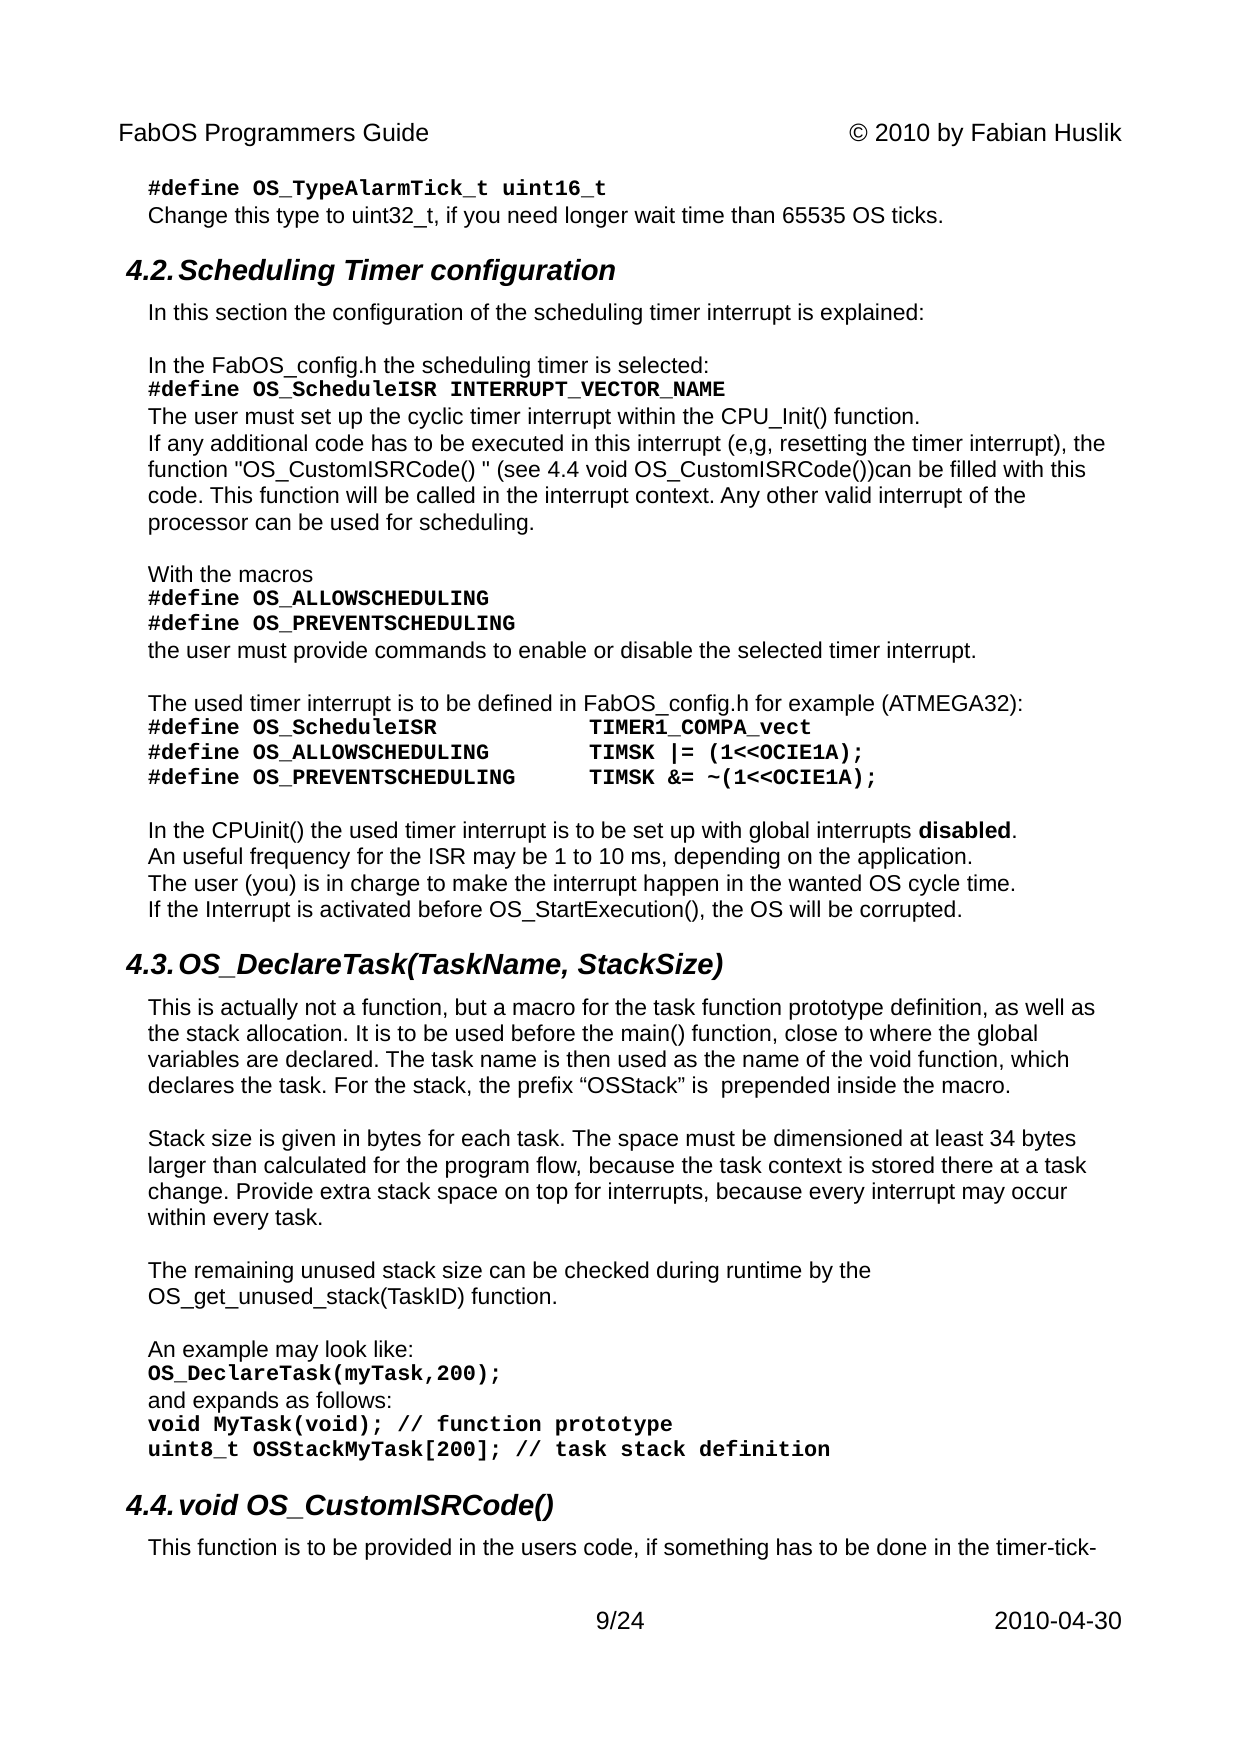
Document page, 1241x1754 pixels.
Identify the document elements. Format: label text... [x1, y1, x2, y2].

text In the FabOS_config.h the scheduling timer is selected: [148, 352, 1122, 378]
text This is actually not a function, but a macro for the task function prototype definition, as well as the stack allocation. It is to be used before the main() function, close to where the global variables are declared. The task name is then used as the name of the void function, which declares the task. For the stack, the prefix “OSStack” is prepended inside the macro. [148, 993, 1122, 1099]
text If any additional code has to be executed in this interrupt (e,g, resetting the timer interrupt), the function "OS_CustomISRCode() " (see 4.4. void OS_CustomISRCode())can be filled with this code. This function will be called in the interrupt context. Any other valid interrupt of the processor can be used for scheduling. [148, 429, 1122, 535]
text and expands as follows: [148, 1387, 1122, 1413]
text With the macros [148, 561, 1122, 588]
text If the Interrupt is activated before OS_StartExecution(), the OS will be corrupted. [148, 896, 1122, 922]
subtitle OS_DeclareTask(TaskName, StackSize) [118, 947, 1122, 981]
text The used timer interrupt is to be defined in FabOS_config.h for example (ATMEGA32): [148, 690, 1122, 716]
text The user must set up the cyclic timer interrupt within the CPU_Init() function. [148, 403, 1122, 429]
text Stack size is given in bytes for each task. The space must be dimensioned at least 34 bytes larger than calculated for the program flow, because the task context is stored there at a task change. Provide extra stack space on top for interrupts, because every interrupt may occur within every task. [148, 1099, 1122, 1231]
text OS_DeclareTask(myTask,200); [148, 1362, 1122, 1387]
text This function is to be provided in the users code, if something has to be done in the timer-tick- [148, 1534, 1122, 1561]
text The user (you) is in charge to make the interrupt happen in the wanted OS cycle time. [148, 870, 1122, 896]
text #define OS_ALLOWSCHEDULING [148, 588, 1122, 612]
text #define OS_ALLOWSCHEDULING TIMSK |= (1<<OCIE1A); [148, 741, 1122, 766]
text Change this type to uint32_t, if you need longer wait time than 65535 OS ticks. [148, 202, 1122, 228]
subtitle void OS_CustomISRCode() [118, 1488, 1122, 1522]
text In this section the configuration of the scheduling timer interrupt is explained: [148, 299, 1122, 326]
text #define OS_TypeAlarmTick_t uint16_t [148, 177, 1122, 202]
text void MyTask(void); // function prototype [148, 1413, 1122, 1438]
text #define OS_ScheduleISR INTERRUPT_VECTOR_NAME [148, 378, 1122, 403]
text The remaining unused stack size can be checked during runtime by the OS_get_unused_stack(TaskID) function. [148, 1257, 1122, 1310]
text An useful frequency for the ISR may be 1 to 10 ms, depending on the application. [148, 843, 1122, 870]
text the user must provide commands to enable or disable the selected timer interrupt. [148, 637, 1122, 663]
text uint8_t OSStackMyTask[200]; // task stack definition [148, 1438, 1122, 1463]
text #define OS_PREVENTSCHEDULING TIMSK &= ~(1<<OCIE1A); [148, 766, 1122, 791]
subtitle Scheduling Timer configuration [118, 253, 1122, 287]
text #define OS_PREVENTSCHEDULING [148, 612, 1122, 637]
text #define OS_ScheduleISR TIMER1_COMPA_vect [148, 716, 1122, 741]
text In the CPUinit() the used timer interrupt is to be set up with global interrupts disabled. [148, 817, 1122, 843]
text An example may look like: [148, 1336, 1122, 1362]
